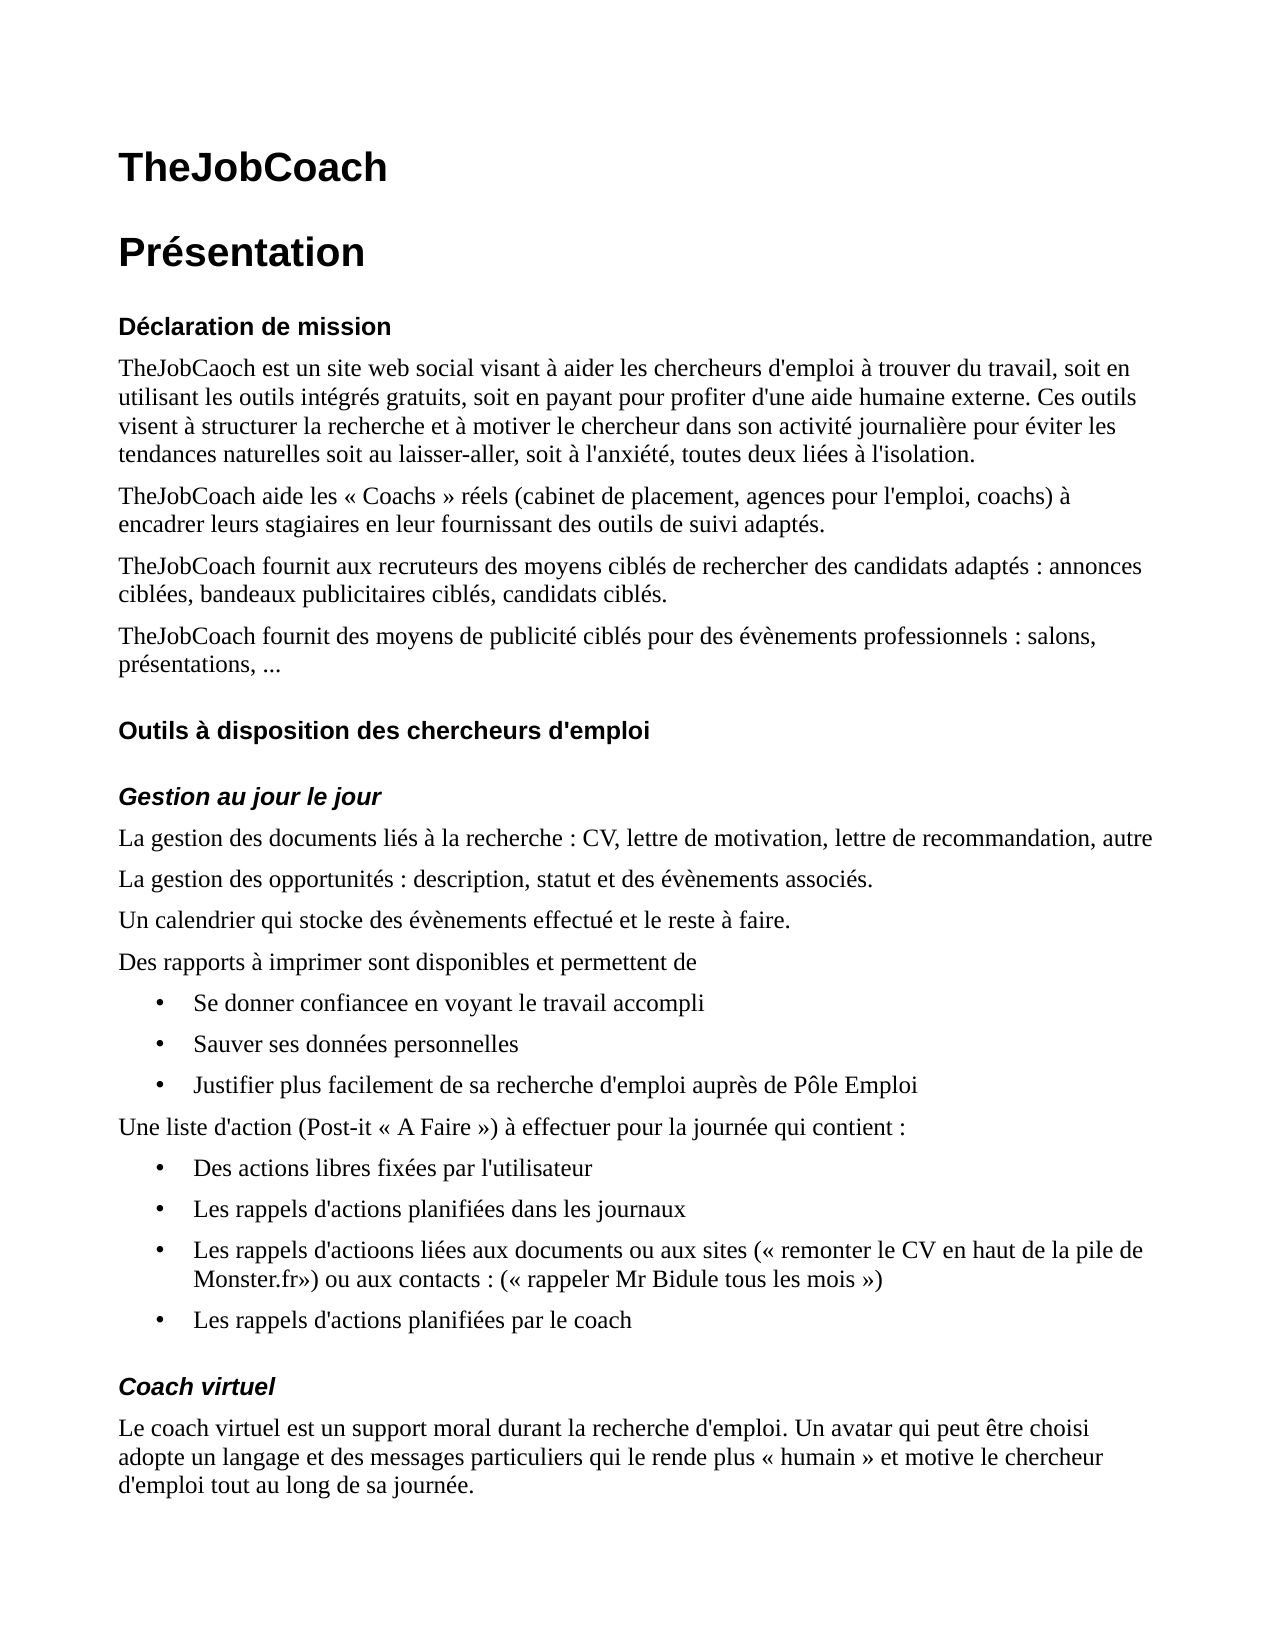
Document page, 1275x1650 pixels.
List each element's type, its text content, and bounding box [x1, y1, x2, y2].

text La gestion des documents liés à la recherche : CV, lettre de motivation, lettre de recommandation, autre [118, 823, 1157, 852]
subtitle Déclaration de mission [118, 312, 1157, 341]
subtitle Coach virtuel [118, 1372, 1157, 1400]
text TheJobCoach fournit aux recruteurs des moyens ciblés de rechercher des candidats adaptés : annonces ciblées, bandeaux publicitaires ciblés, candidats ciblés. [118, 551, 1157, 608]
subtitle Gestion au jour le jour [118, 782, 1157, 811]
subtitle TheJobCoach [118, 143, 1157, 190]
list Les rappels d'actions planifiées dans les journaux [156, 1194, 1157, 1223]
text TheJobCoach fournit des moyens de publicité ciblés pour des évènements professionnels : salons, présentations, ... [118, 621, 1157, 678]
text Une liste d'action (Post-it « A Faire ») à effectuer pour la journée qui contient : [118, 1112, 1157, 1141]
list Justifier plus facilement de sa recherche d'emploi auprès de Pôle Emploi [156, 1071, 1157, 1099]
text La gestion des opportunités : description, statut et des évènements associés. [118, 864, 1157, 893]
subtitle Présentation [118, 228, 1157, 274]
text TheJobCaoch est un site web social visant à aider les chercheurs d'emploi à trouver du travail, soit en utilisant les outils intégrés gratuits, soit en payant pour profiter d'une aide humaine externe. Ces outils visent à structurer la recherche et à motiver le chercheur dans son activité journalière pour éviter les tendances naturelles soit au laisser-aller, soit à l'anxiété, toutes deux liées à l'isolation. [118, 353, 1157, 468]
text Le coach virtuel est un support moral durant la recherche d'emploi. Un avatar qui peut être choisi adopte un langage et des messages particuliers qui le rende plus « humain » et motive le chercheur d'emploi tout au long de sa journée. [118, 1413, 1157, 1499]
subtitle Outils à disposition des chercheurs d'emploi [118, 716, 1157, 744]
list Les rappels d'actions planifiées par le coach [156, 1306, 1157, 1334]
text TheJobCoach aide les « Coachs » réels (cabinet de placement, agences pour l'emploi, coachs) à encadrer leurs stagiaires en leur fournissant des outils de suivi adaptés. [118, 481, 1157, 538]
text Un calendrier qui stocke des évènements effectué et le reste à faire. [118, 906, 1157, 934]
list Des actions libres fixées par l'utilisateur [156, 1153, 1157, 1182]
list Se donner confiancee en voyant le travail accompli [156, 988, 1157, 1017]
list Sauver ses données personnelles [156, 1029, 1157, 1058]
list Les rappels d'actioons liées aux documents ou aux sites (« remonter le CV en haut de la pile de Monster.fr») ou aux contacts : (« rappeler Mr Bidule tous les mois ») [156, 1236, 1157, 1293]
text Des rapports à imprimer sont disponibles et permettent de [118, 947, 1157, 976]
